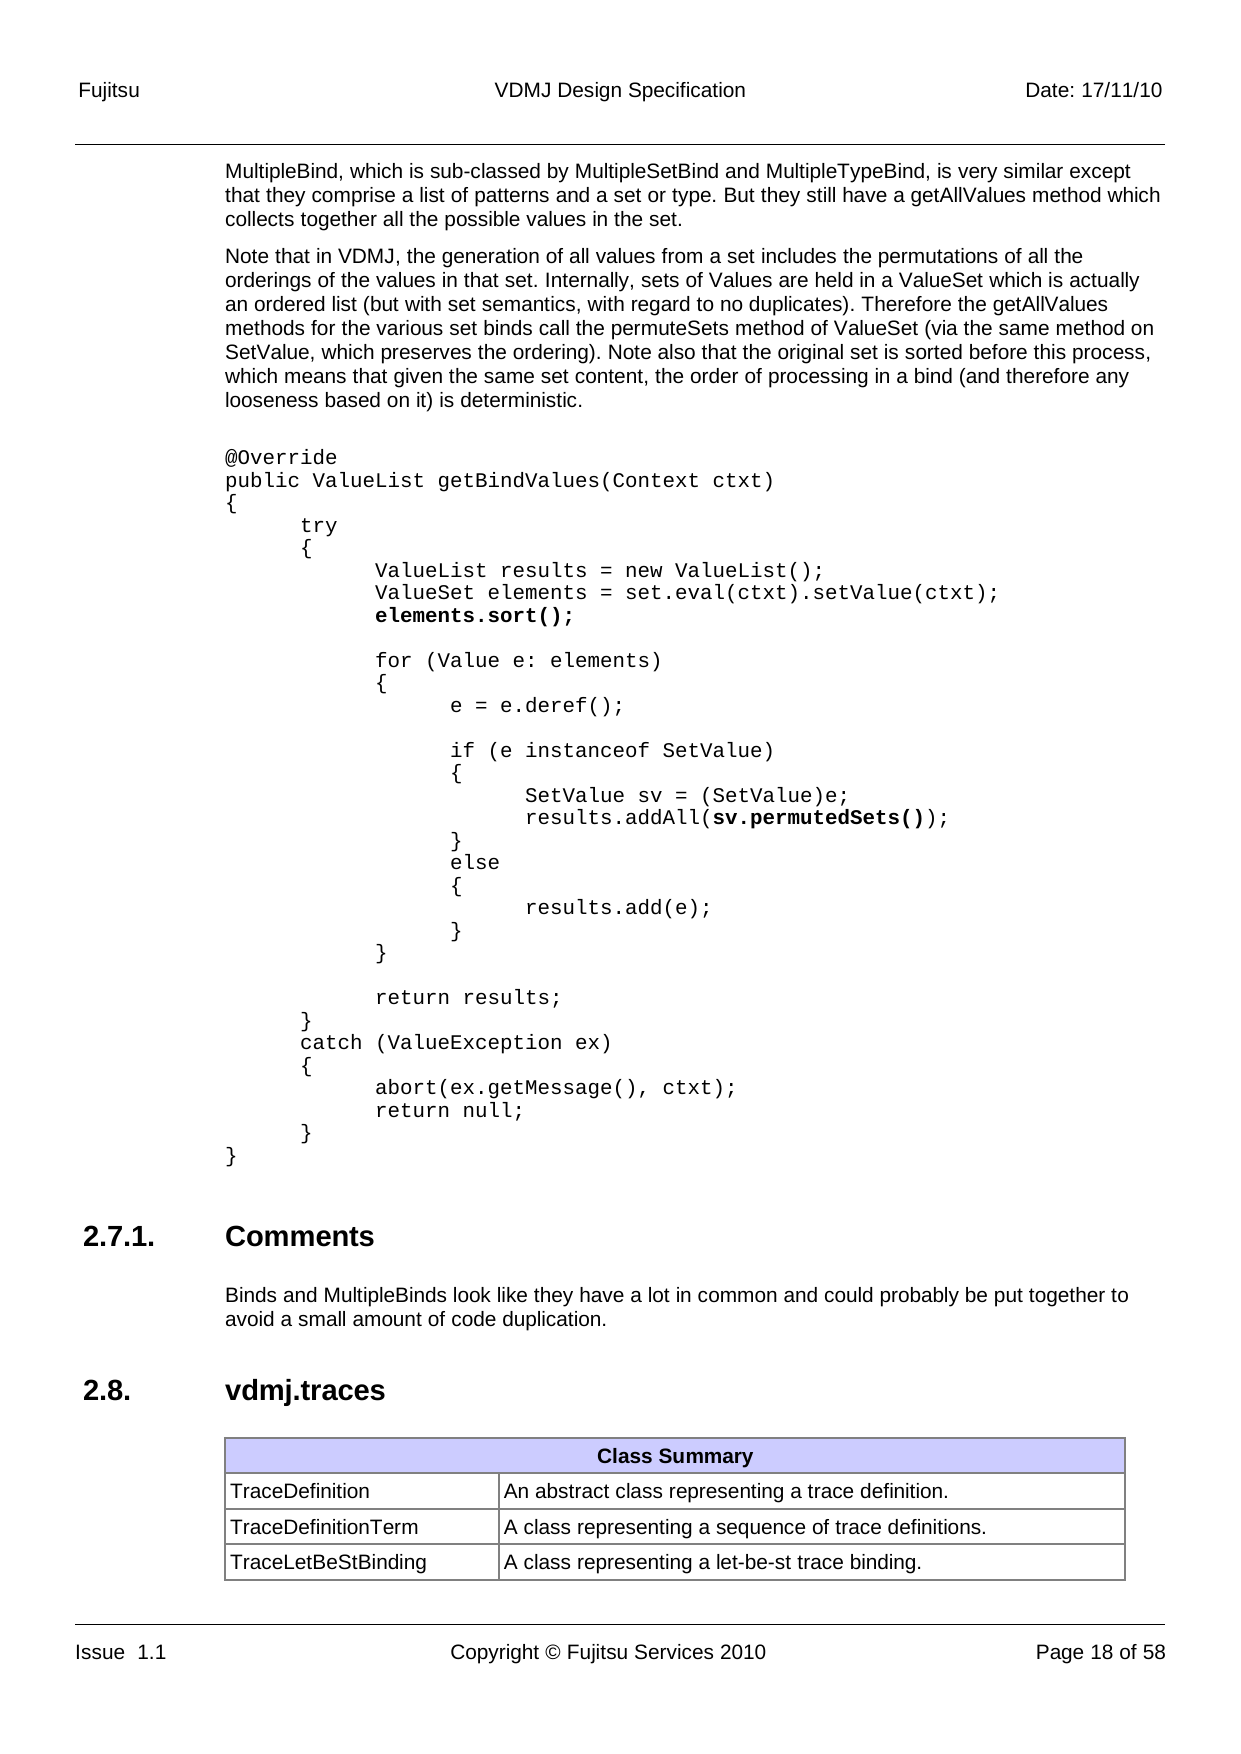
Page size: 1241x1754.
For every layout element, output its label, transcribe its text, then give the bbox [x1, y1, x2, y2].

table_cell An abstract class representing a trace definition. [500, 1474, 1124, 1508]
subtitle Comments [75, 1219, 1165, 1253]
text for (Value e: elements) [225, 649, 1165, 672]
text } [225, 1144, 1165, 1167]
text MultipleBind, which is sub-classed by MultipleSetBind and MultipleTypeBind, is very similar except that they comprise a list of patterns and a set or type. But they still have a getAllValues method which collects together all the possible values in the set. [225, 160, 1165, 232]
text results.addAll(sv.permutedSets()); [225, 807, 1165, 829]
text Binds and MultipleBinds look like they have a lot in common and could probably be put together to avoid a small amount of code duplication. [225, 1283, 1165, 1331]
text if (e instanceof SetValue) [225, 739, 1165, 762]
text return results; [225, 987, 1165, 1009]
table_header Class Summary [226, 1439, 1124, 1472]
text Note that in VDMJ, the generation of all values from a set includes the permutations of all the orderings of the values in that set. Internally, sets of Values are held in a ValueSet which is actually an ordered list (but with set semantics, with regard to no duplicates). Therefore the getAllValues methods for the various set binds call the permuteSets method of ValueSet (via the same method on SetValue, which preserves the ordering). Note also that the original set is sorted before this process, which means that given the same set content, the order of processing in a bind (and therefore any looseness based on it) is deterministic. [225, 244, 1165, 412]
text { [225, 762, 1165, 784]
text } [225, 942, 1165, 964]
subtitle vdmj.traces [75, 1373, 1165, 1407]
text e = e.deref(); [225, 694, 1165, 717]
text results.add(e); [225, 897, 1165, 919]
text } [225, 829, 1165, 852]
text ValueSet elements = set.eval(ctxt).setValue(ctxt); [225, 582, 1165, 604]
text { [225, 492, 1165, 514]
text } [225, 919, 1165, 942]
text { [225, 537, 1165, 559]
table_cell TraceDefinition [226, 1474, 498, 1508]
text ValueList results = new ValueList(); [225, 559, 1165, 582]
text public ValueList getBindValues(Context ctxt) [225, 469, 1165, 492]
table_cell A class representing a sequence of trace definitions. [500, 1510, 1124, 1543]
table_cell TraceLetBeStBinding [226, 1545, 498, 1579]
text abort(ex.getMessage(), ctxt); [225, 1077, 1165, 1099]
text { [225, 874, 1165, 897]
text catch (ValueException ex) [225, 1032, 1165, 1054]
text else [225, 852, 1165, 874]
text @Override [225, 447, 1165, 469]
text try [225, 514, 1165, 537]
text { [225, 1054, 1165, 1077]
text } [225, 1009, 1165, 1032]
text { [225, 672, 1165, 694]
table_cell TraceDefinitionTerm [226, 1510, 498, 1543]
table_cell A class representing a let-be-st trace binding. [500, 1545, 1124, 1579]
text SetValue sv = (SetValue)e; [225, 784, 1165, 807]
text elements.sort(); [225, 604, 1165, 627]
text return null; [225, 1099, 1165, 1122]
text } [225, 1122, 1165, 1144]
